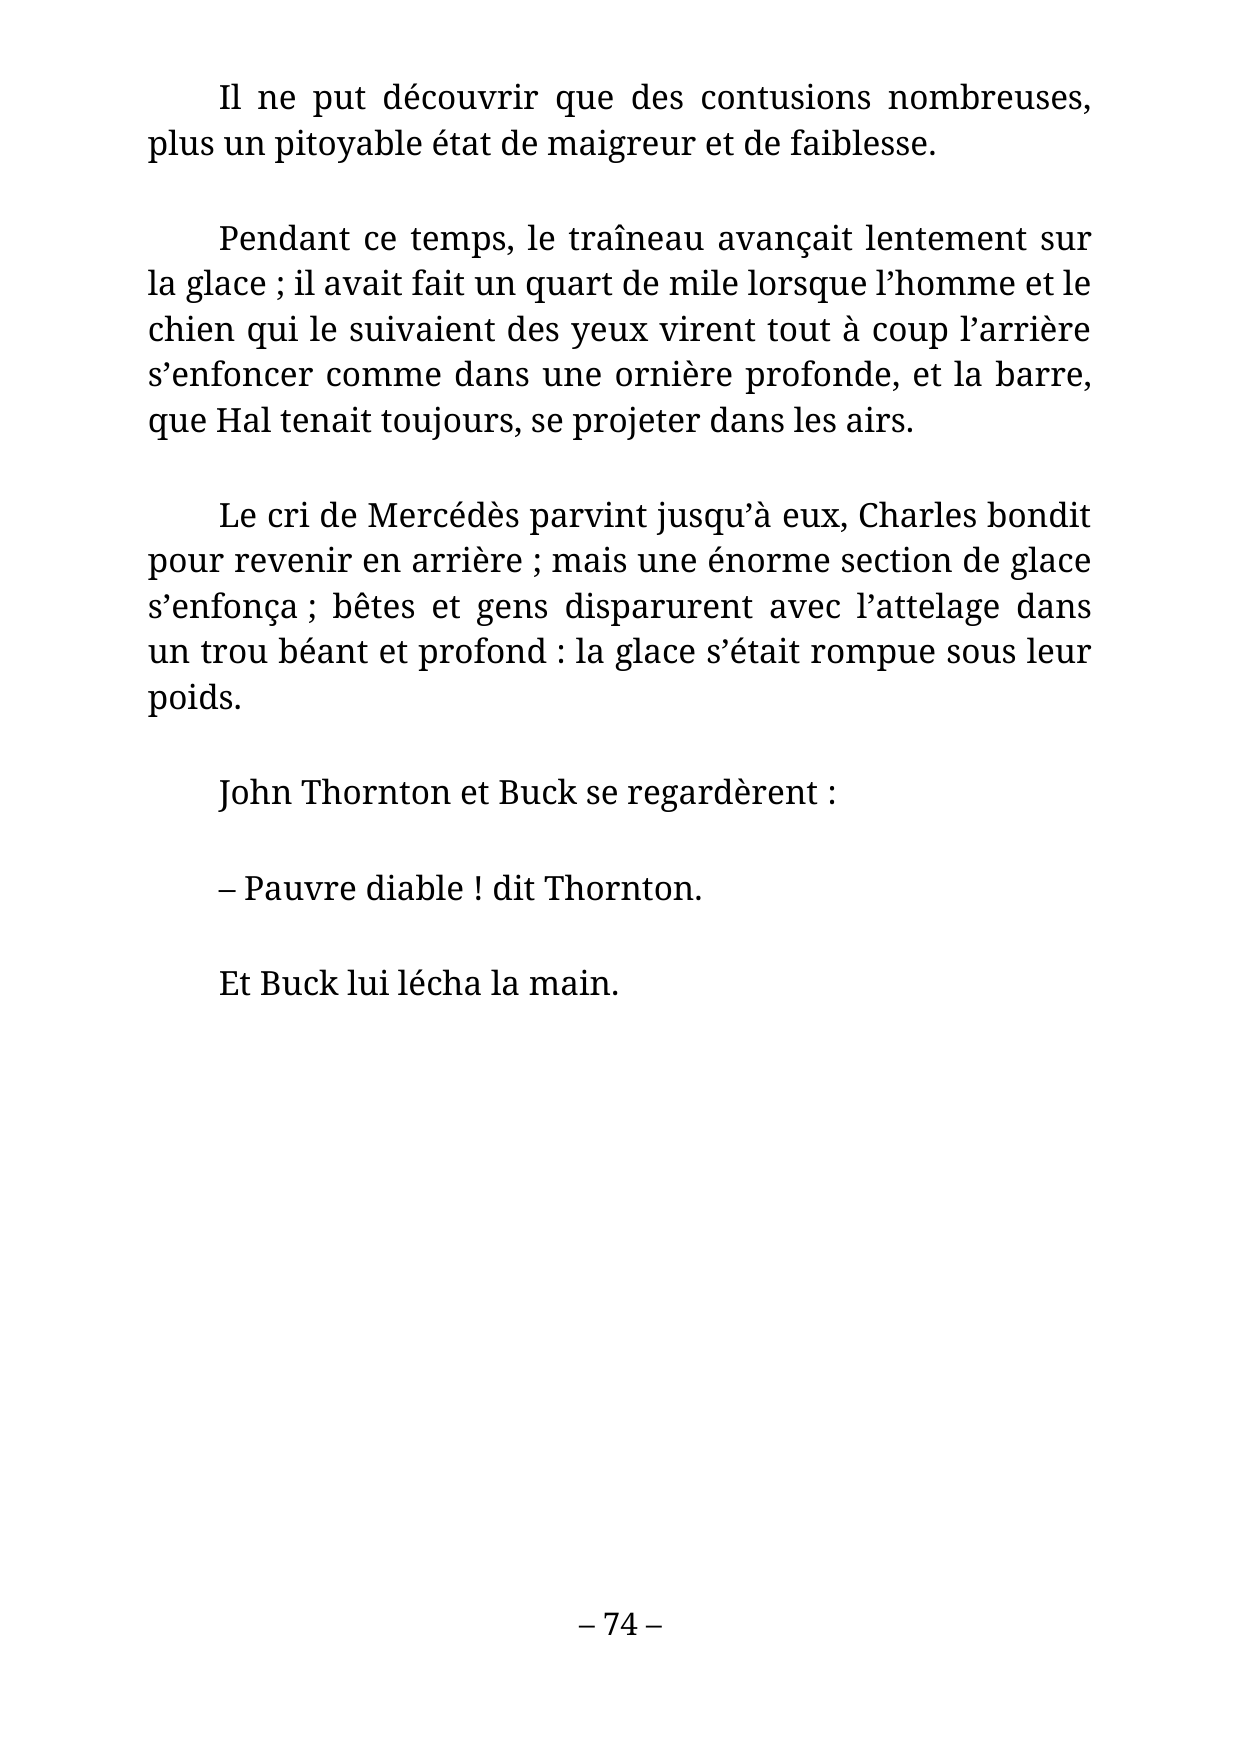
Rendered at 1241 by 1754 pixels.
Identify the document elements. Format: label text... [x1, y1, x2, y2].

text Le cri de Mercédès parvint jusqu’à eux, Charles bondit pour revenir en arrière ; mais une énorme section de glace s’enfonça ; bêtes et gens disparurent avec l’attelage dans un trou béant et profond : la glace s’était rompue sous leur poids. [148, 492, 1092, 719]
text Il ne put découvrir que des contusions nombreuses, plus un pitoyable état de maigreur et de faiblesse. [148, 74, 1092, 165]
text Et Buck lui lécha la main. [148, 960, 1092, 1005]
text Pendant ce temps, le traîneau avançait lentement sur la glace ; il avait fait un quart de mile lorsque l’homme et le chien qui le suivaient des yeux virent tout à coup l’arrière s’enfoncer comme dans une ornière profonde, et la barre, que Hal tenait toujours, se projeter dans les airs. [148, 215, 1092, 442]
text – Pauvre diable ! dit Thornton. [148, 864, 1092, 910]
text John Thornton et Buck se regardèrent : [148, 769, 1092, 814]
